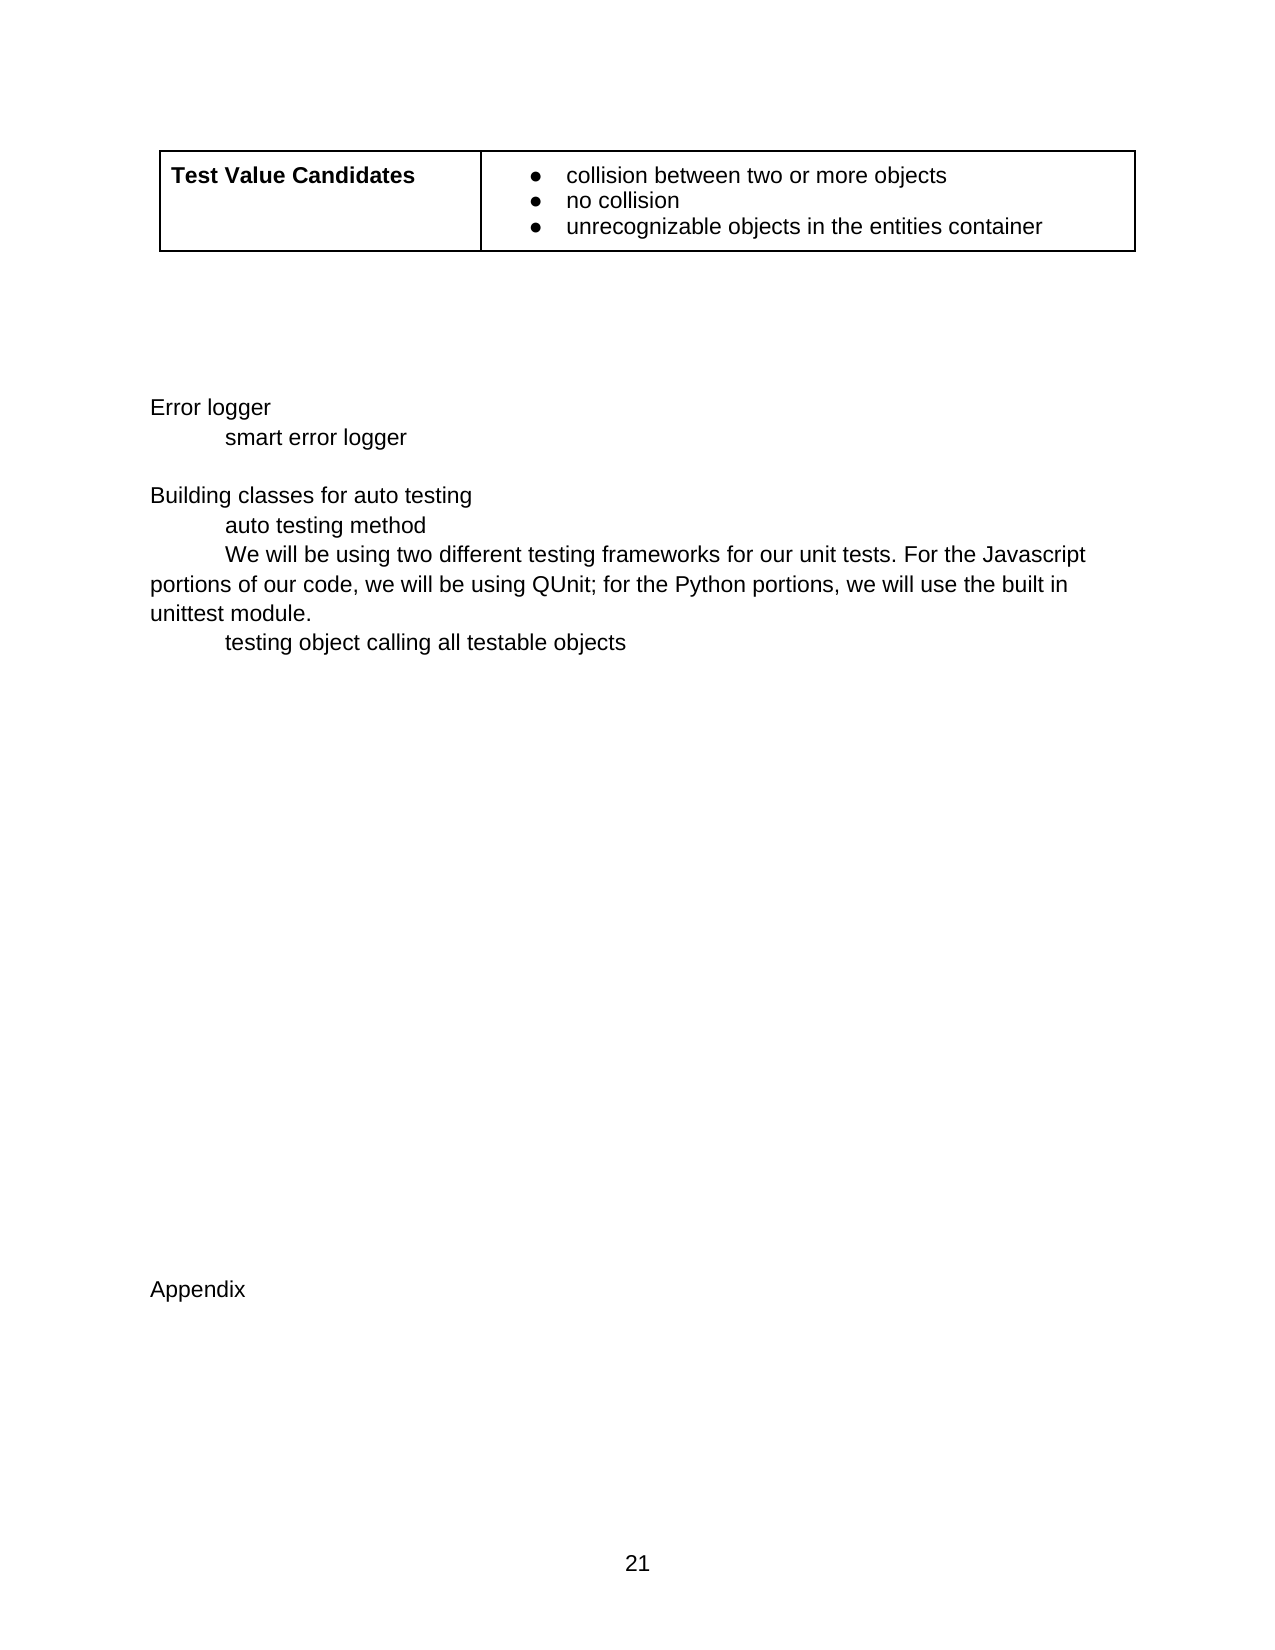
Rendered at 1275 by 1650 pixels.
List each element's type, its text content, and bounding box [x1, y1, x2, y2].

text Building classes for auto testing [150, 483, 1125, 509]
text testing object calling all testable objects [150, 630, 1125, 656]
text Error logger [150, 395, 1125, 421]
text Appendix [150, 1276, 1125, 1302]
text smart error logger [150, 424, 1125, 450]
table_cell Test Value Candidates [161, 152, 480, 250]
text We will be using two different testing frameworks for our unit tests. For the Javascript portions of our code, we will be using QUnit; for the Python portions, we will use the built in unittest module. [150, 542, 1125, 626]
text auto testing method [150, 512, 1125, 538]
table_cell collision between two or more objects no collision unrecognizable objects in the entities container [482, 152, 1134, 250]
